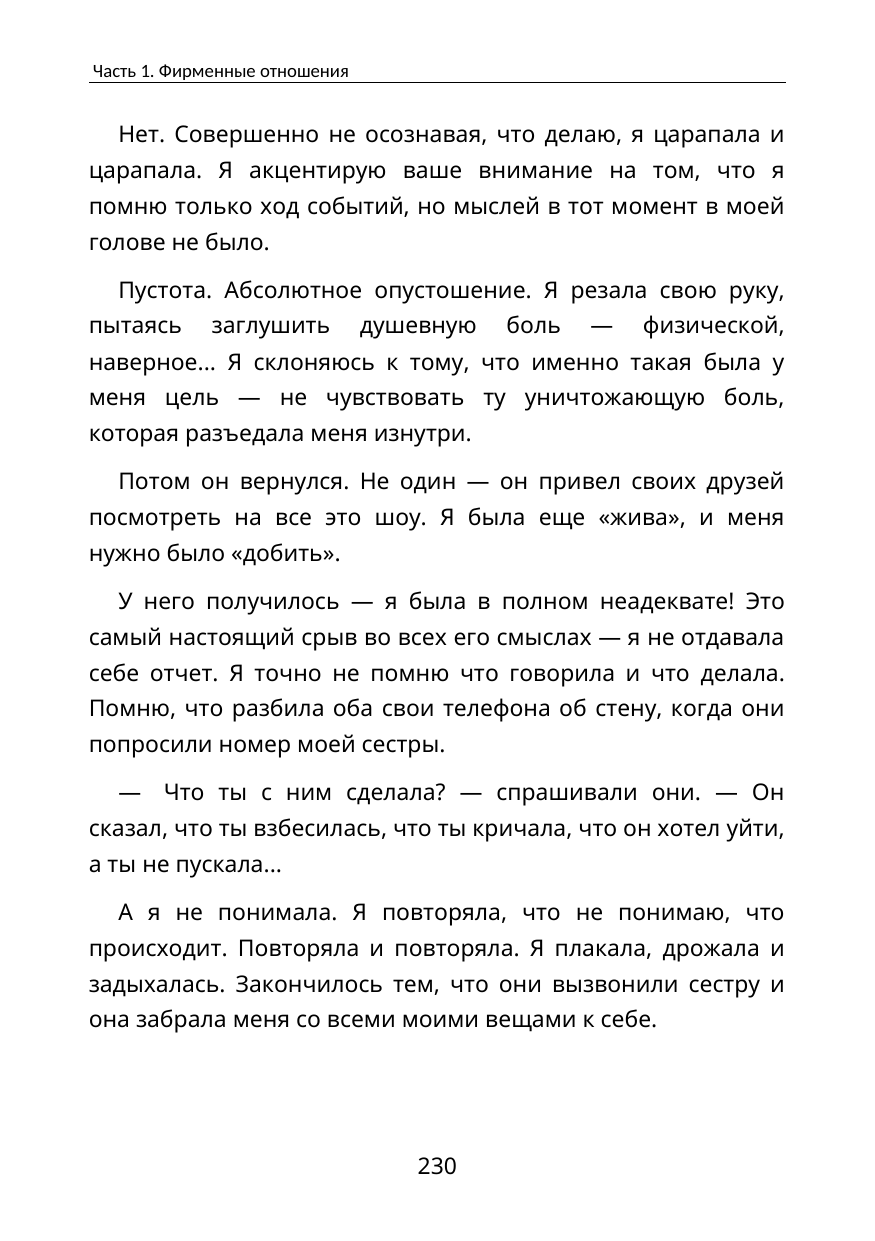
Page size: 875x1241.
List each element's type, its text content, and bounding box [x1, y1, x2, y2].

text У него получилось — я была в полном неадеквате! Это самый настоящий срыв во всех его смыслах — я не отдавала себе отчет. Я точно не помню что говорила и что делала. Помню, что разбила оба свои телефона об стену, когда они попросили номер моей сестры. [88, 584, 786, 759]
text Пустота. Абсолютное опустошение. Я резала свою руку, пытаясь заглушить душевную боль — физической, наверное... Я склоняюсь к тому, что именно такая была у меня цель — не чувствовать ту уничтожающую боль, которая разъедала меня изнутри. [88, 273, 786, 448]
text Нет. Совершенно не осознавая, что делаю, я царапала и царапала. Я акцентирую ваше внимание на том, что я помню только ход событий, но мыслей в тот момент в моей голове не было. [88, 118, 786, 257]
text А я не понимала. Я повторяла, что не понимаю, что происходит. Повторяла и повторяла. Я плакала, дрожала и задыхалась. Закончилось тем, что они вызвонили сестру и она забрала меня со всеми моими вещами к себе. [88, 896, 786, 1035]
list Что ты с ним сделала? — спрашивали они. — Он сказал, что ты взбесилась, что ты кричала, что он хотел уйти, а ты не пускала... [88, 776, 786, 879]
text Потом он вернулся. Не один — он привел своих друзей посмотреть на все это шоу. Я была еще «жива», и меня нужно было «добить». [88, 465, 786, 568]
